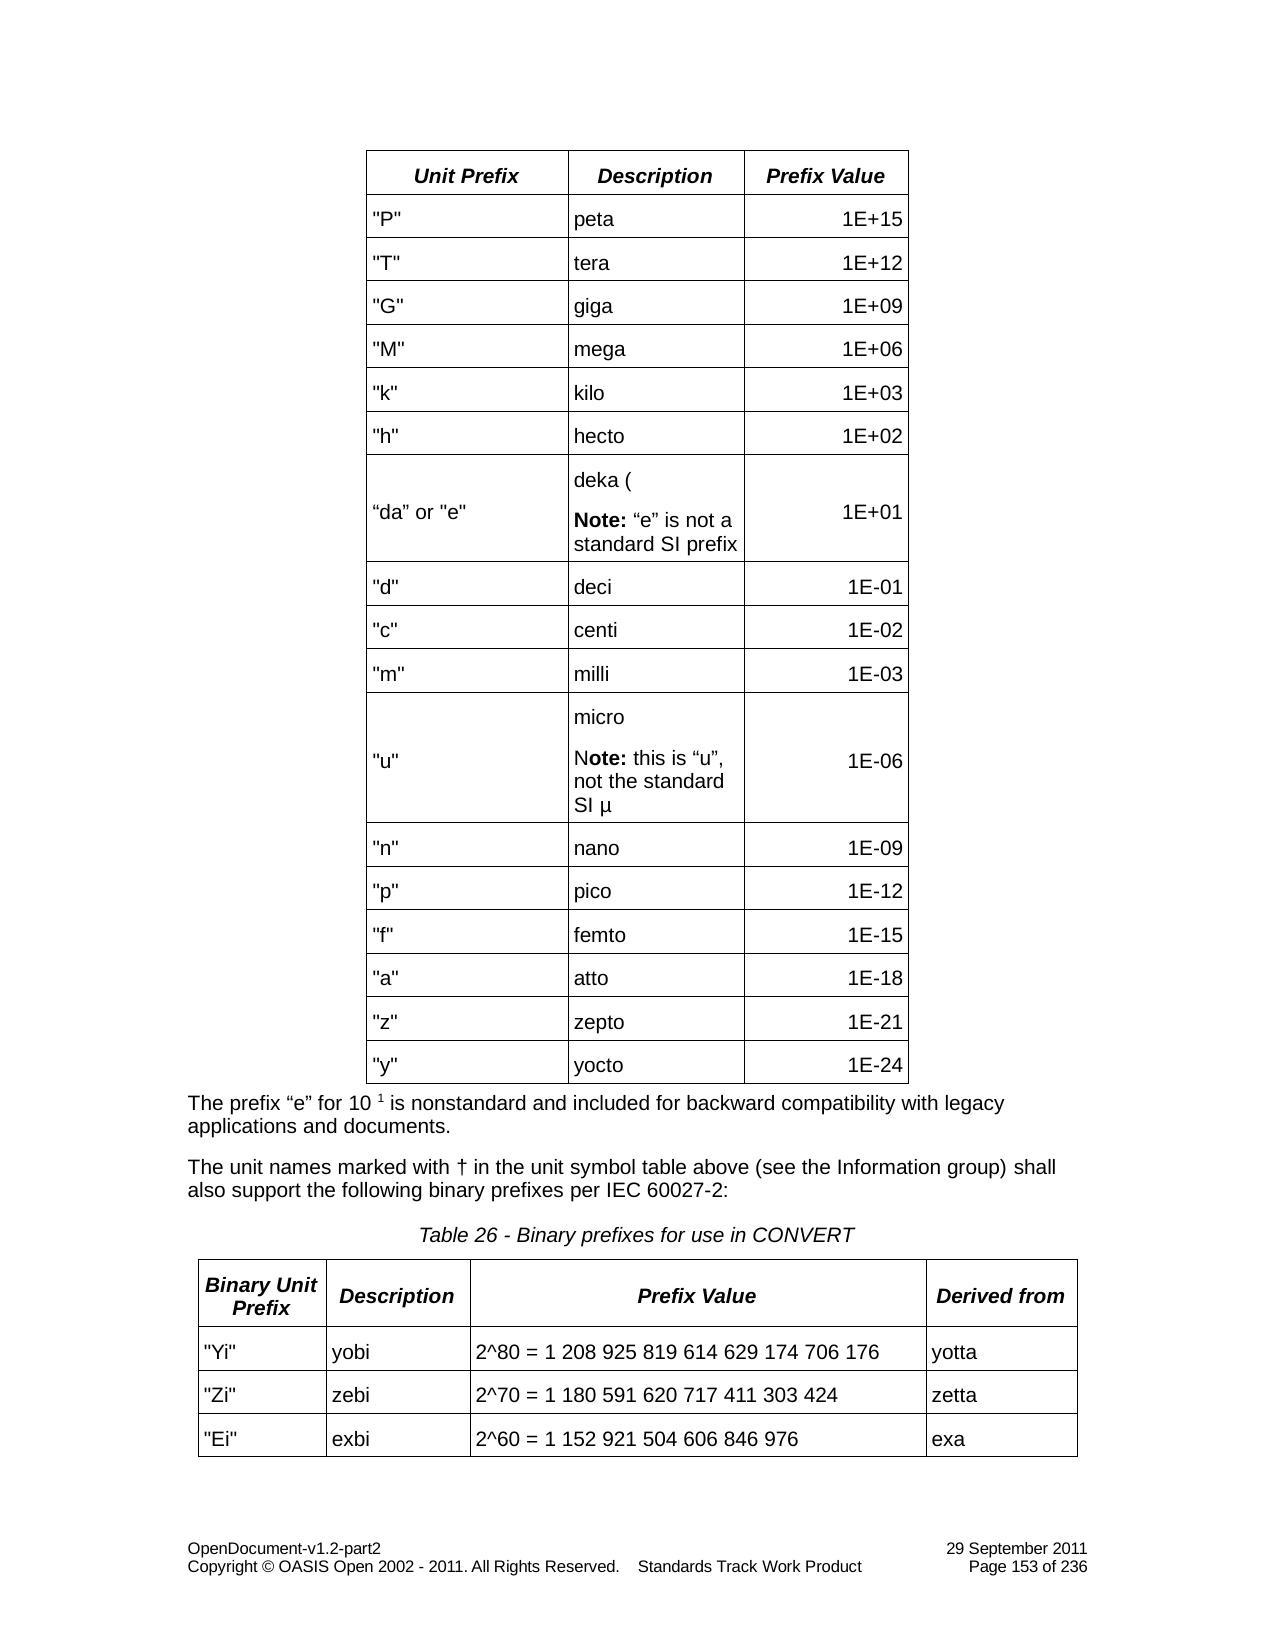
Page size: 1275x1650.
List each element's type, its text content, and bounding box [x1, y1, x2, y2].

table_cell zetta [927, 1371, 1077, 1413]
table_cell kilo [569, 368, 744, 411]
table_cell deka ( Note: “e” is not a standard SI prefix [569, 455, 744, 561]
table_cell 1E-21 [745, 997, 908, 1039]
table_cell 1E-03 [745, 649, 908, 692]
table_cell "Ei" [199, 1414, 326, 1456]
table_cell centi [569, 606, 744, 648]
table_cell 1E-15 [745, 910, 908, 953]
table_cell nano [569, 823, 744, 866]
table_header Prefix Value [471, 1260, 926, 1326]
table_cell 2^80 = 1 208 925 819 614 629 174 706 176 [471, 1327, 926, 1369]
table_cell "a" [367, 954, 568, 996]
table_header Description [569, 151, 744, 193]
table_cell "k" [367, 368, 568, 411]
table_cell "P" [367, 195, 568, 237]
table_cell 1E-06 [745, 693, 908, 822]
table_header Derived from [927, 1260, 1077, 1326]
table_cell "n" [367, 823, 568, 866]
table_cell "Zi" [199, 1371, 326, 1413]
table_cell 1E-09 [745, 823, 908, 866]
table_cell hecto [569, 412, 744, 454]
table_cell micro Note: this is “u”, not the standard SI µ [569, 693, 744, 822]
table_cell yobi [327, 1327, 470, 1369]
table_cell "f" [367, 910, 568, 953]
table_cell 1E-12 [745, 867, 908, 909]
table_header Description [327, 1260, 470, 1326]
table_cell 1E-02 [745, 606, 908, 648]
table_cell tera [569, 238, 744, 280]
table_cell 1E+02 [745, 412, 908, 454]
table_cell atto [569, 954, 744, 996]
table_cell pico [569, 867, 744, 909]
table_cell zebi [327, 1371, 470, 1413]
table_header Prefix Value [745, 151, 908, 193]
table_cell peta [569, 195, 744, 237]
table_header Unit Prefix [367, 151, 568, 193]
text The unit names marked with † in the unit symbol table above (see the Information group) shall also support the following binary prefixes per IEC 60027-2: [187, 1155, 1088, 1202]
table_cell "d" [367, 562, 568, 605]
text The prefix “e” for 10 1 is nonstandard and included for backward compatibility with legacy applications and documents. [187, 1091, 1088, 1138]
table_cell "c" [367, 606, 568, 648]
table_cell "h" [367, 412, 568, 454]
table_cell "m" [367, 649, 568, 692]
table_cell “da” or "e" [367, 455, 568, 561]
table_cell "z" [367, 997, 568, 1039]
table_cell 2^60 = 1 152 921 504 606 846 976 [471, 1414, 926, 1456]
table_cell 1E-24 [745, 1041, 908, 1083]
table_cell 1E-01 [745, 562, 908, 605]
table_cell milli [569, 649, 744, 692]
table_cell "M" [367, 325, 568, 367]
table_cell "u" [367, 693, 568, 822]
table_cell femto [569, 910, 744, 953]
table_cell giga [569, 281, 744, 324]
table_header Binary Unit Prefix [199, 1260, 326, 1326]
table_cell "Yi" [199, 1327, 326, 1369]
table_cell exbi [327, 1414, 470, 1456]
table_cell 1E-18 [745, 954, 908, 996]
table_cell 1E+15 [745, 195, 908, 237]
table_cell 1E+06 [745, 325, 908, 367]
table_cell 1E+01 [745, 455, 908, 561]
table_cell mega [569, 325, 744, 367]
table_cell zepto [569, 997, 744, 1039]
table_cell deci [569, 562, 744, 605]
text Table 26 - Binary prefixes for use in CONVERT [187, 1223, 1088, 1247]
table_cell "p" [367, 867, 568, 909]
table_cell "G" [367, 281, 568, 324]
table_cell 1E+09 [745, 281, 908, 324]
table_cell 1E+12 [745, 238, 908, 280]
table_cell 1E+03 [745, 368, 908, 411]
table_cell exa [927, 1414, 1077, 1456]
table_cell "y" [367, 1041, 568, 1083]
table_cell yotta [927, 1327, 1077, 1369]
table_cell yocto [569, 1041, 744, 1083]
table_cell 2^70 = 1 180 591 620 717 411 303 424 [471, 1371, 926, 1413]
table_cell "T" [367, 238, 568, 280]
